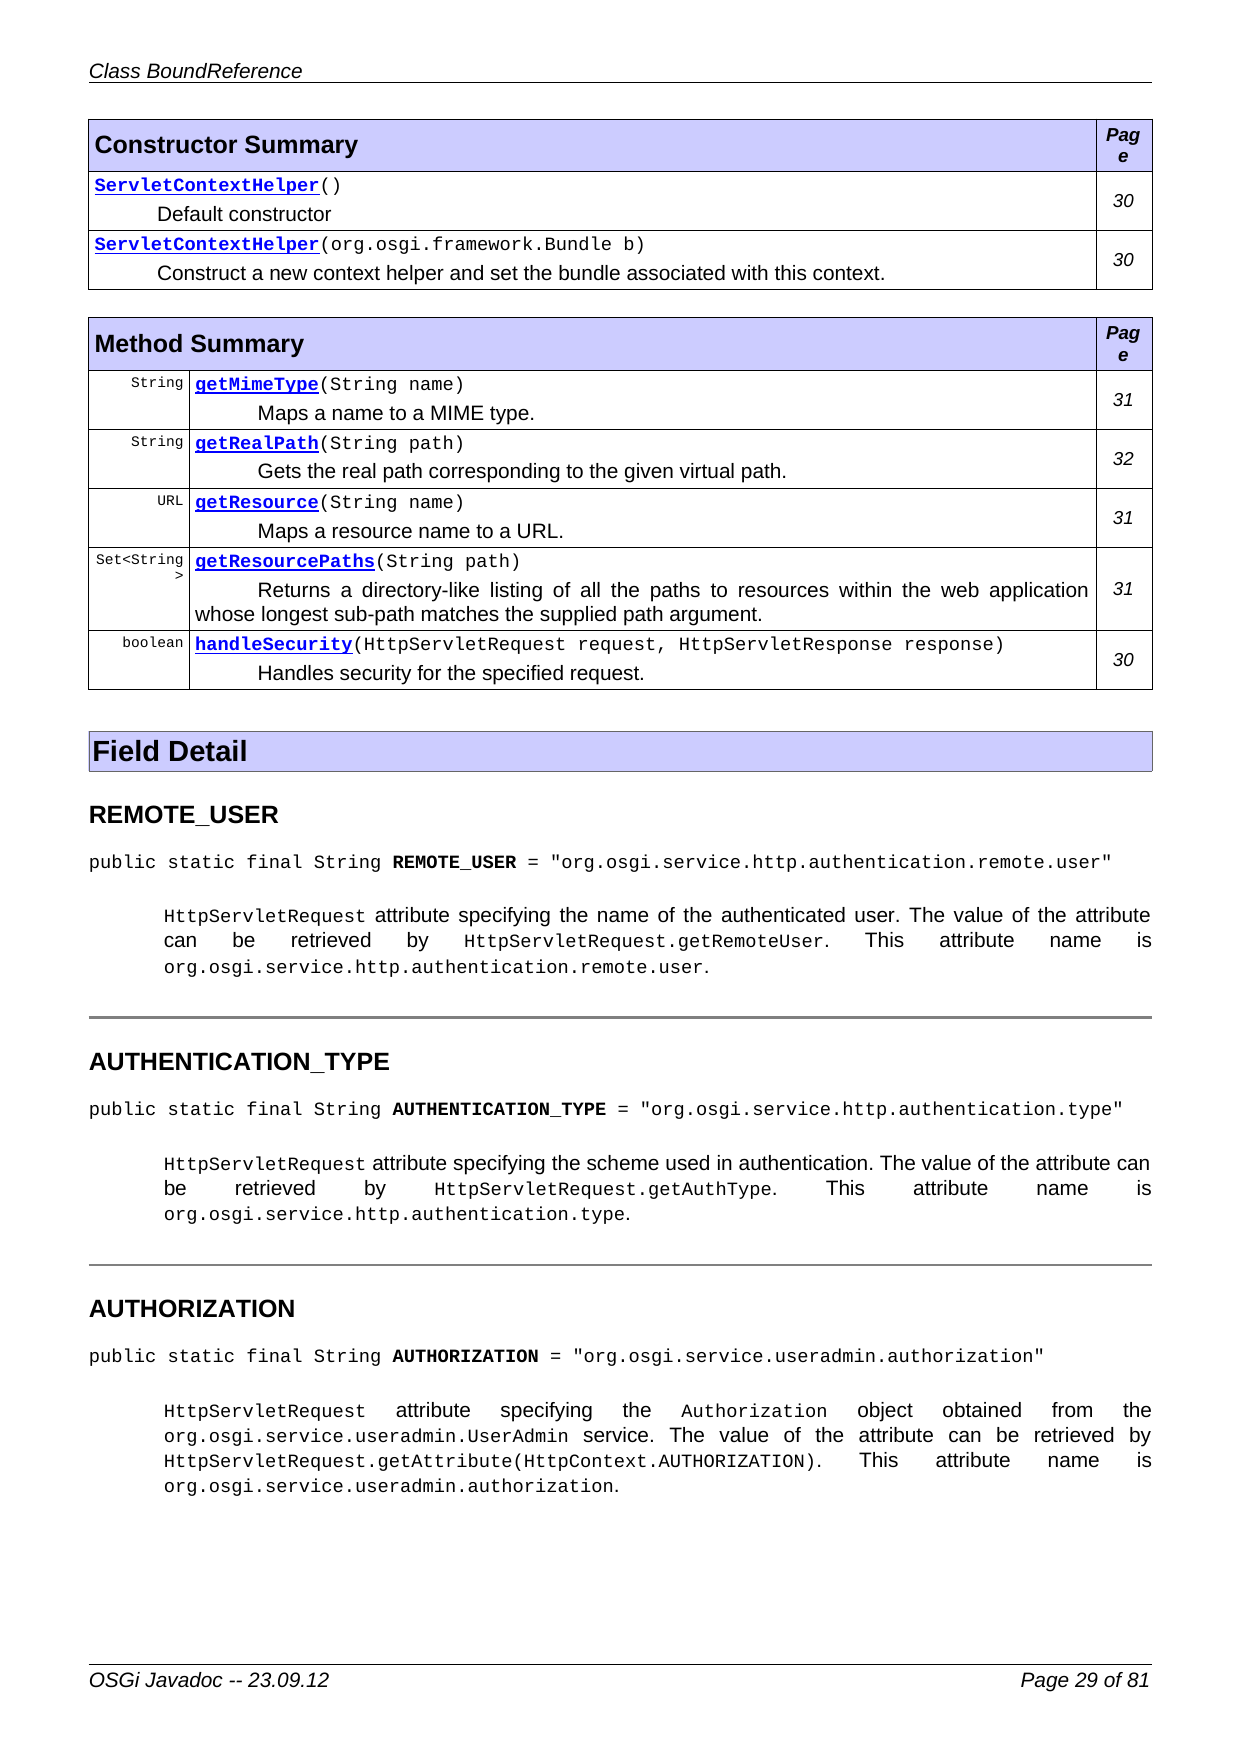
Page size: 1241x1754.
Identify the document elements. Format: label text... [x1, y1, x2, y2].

table_header Page [1097, 318, 1152, 370]
table_cell [1097, 430, 1152, 488]
table_cell [1097, 231, 1152, 289]
table_cell [1097, 631, 1152, 689]
subtitle AUTHENTICATION_TYPE [88, 1047, 1152, 1076]
table_cell Set<String> [89, 548, 189, 630]
table_header Page [1097, 120, 1152, 171]
table_cell [1097, 489, 1152, 547]
text public static final String REMOTE_USER = "org.osgi.service.http.authentication.remote.user" [88, 853, 1152, 874]
table_cell [1097, 172, 1152, 230]
table_cell ServletContextHelper(org.osgi.framework.Bundle b) Construct a new context helper and set the bundle associated with this context. [89, 231, 1096, 289]
table_cell handleSecurity(HttpServletRequest request, HttpServletResponse response) Handles security for the specified request. [190, 631, 1096, 689]
table_cell [1097, 371, 1152, 429]
table_cell String [89, 371, 189, 429]
table_cell boolean [89, 631, 189, 689]
table_cell getResourcePaths(String path) Returns a directory-like listing of all the paths to resources within the web application whose longest sub-path matches the supplied path argument. [190, 548, 1096, 630]
table_cell String [89, 430, 189, 488]
subtitle AUTHORIZATION [88, 1294, 1152, 1323]
table_cell getMimeType(String name) Maps a name to a MIME type. [190, 371, 1096, 429]
table_cell [1097, 548, 1152, 630]
text HttpServletRequest attribute specifying the name of the authenticated user. The value of the attribute can be retrieved by HttpServletRequest.getRemoteUser. This attribute name is org.osgi.service.http.authentication.remote.user. [163, 903, 1152, 979]
table_header Method Summary [89, 318, 1096, 370]
table_cell getResource(String name) Maps a resource name to a URL. [190, 489, 1096, 547]
text HttpServletRequest attribute specifying the Authorization object obtained from the org.osgi.service.useradmin.UserAdmin service. The value of the attribute can be retrieved by HttpServletRequest.getAttribute(HttpContext.AUTHORIZATION). This attribute name is org.osgi.service.useradmin.authorization. [163, 1397, 1152, 1498]
table_cell ServletContextHelper() Default constructor [89, 172, 1096, 230]
subtitle Field Detail [90, 732, 1152, 771]
text public static final String AUTHENTICATION_TYPE = "org.osgi.service.http.authentication.type" [88, 1100, 1152, 1121]
table_cell getRealPath(String path) Gets the real path corresponding to the given virtual path. [190, 430, 1096, 488]
text HttpServletRequest attribute specifying the scheme used in authentication. The value of the attribute can be retrieved by HttpServletRequest.getAuthType. This attribute name is org.osgi.service.http.authentication.type. [163, 1150, 1152, 1226]
table_cell URL [89, 489, 189, 547]
table_header Constructor Summary [89, 120, 1096, 171]
subtitle REMOTE_USER [88, 800, 1152, 828]
text public static final String AUTHORIZATION = "org.osgi.service.useradmin.authorization" [88, 1347, 1152, 1368]
